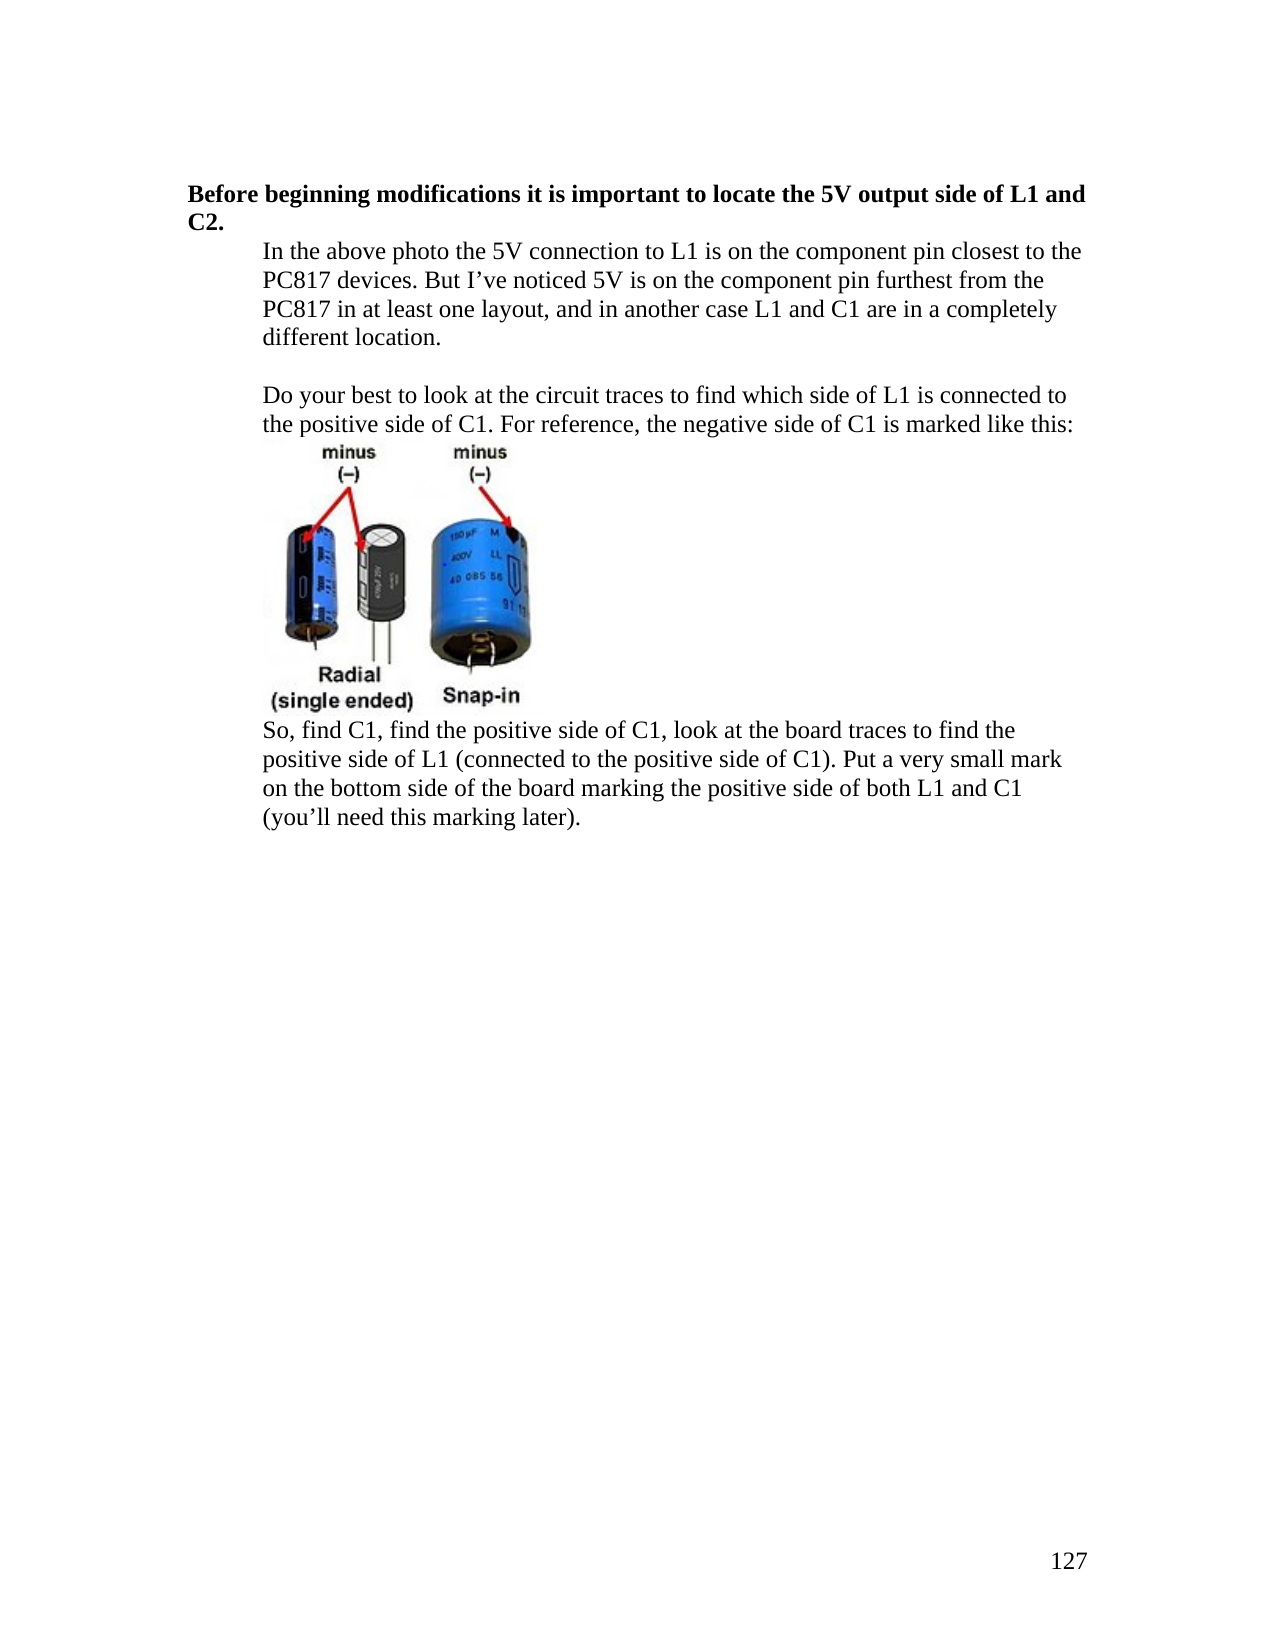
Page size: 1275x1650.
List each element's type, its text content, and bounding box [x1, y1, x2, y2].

text So, find C1, find the positive side of C1, look at the board traces to find the positive side of L1 (connected to the positive side of C1). Put a very small mark on the bottom side of the board marking the positive side of both L1 and C1 (you’ll need this marking later). [262, 716, 1087, 831]
picture [262, 437, 543, 716]
text In the above photo the 5V connection to L1 is on the component pin closest to the PC817 devices. But I’ve noticed 5V is on the component pin furthest from the PC817 in at least one layout, and in another case L1 and C1 are in a completely different location. [262, 236, 1087, 351]
text Do your best to look at the circuit traces to find which side of L1 is connected to the positive side of C1. For reference, the negative side of C1 is marked like this: [262, 380, 1087, 437]
text Before beginning modifications it is important to locate the 5V output side of L1 and C2. [187, 179, 1087, 236]
